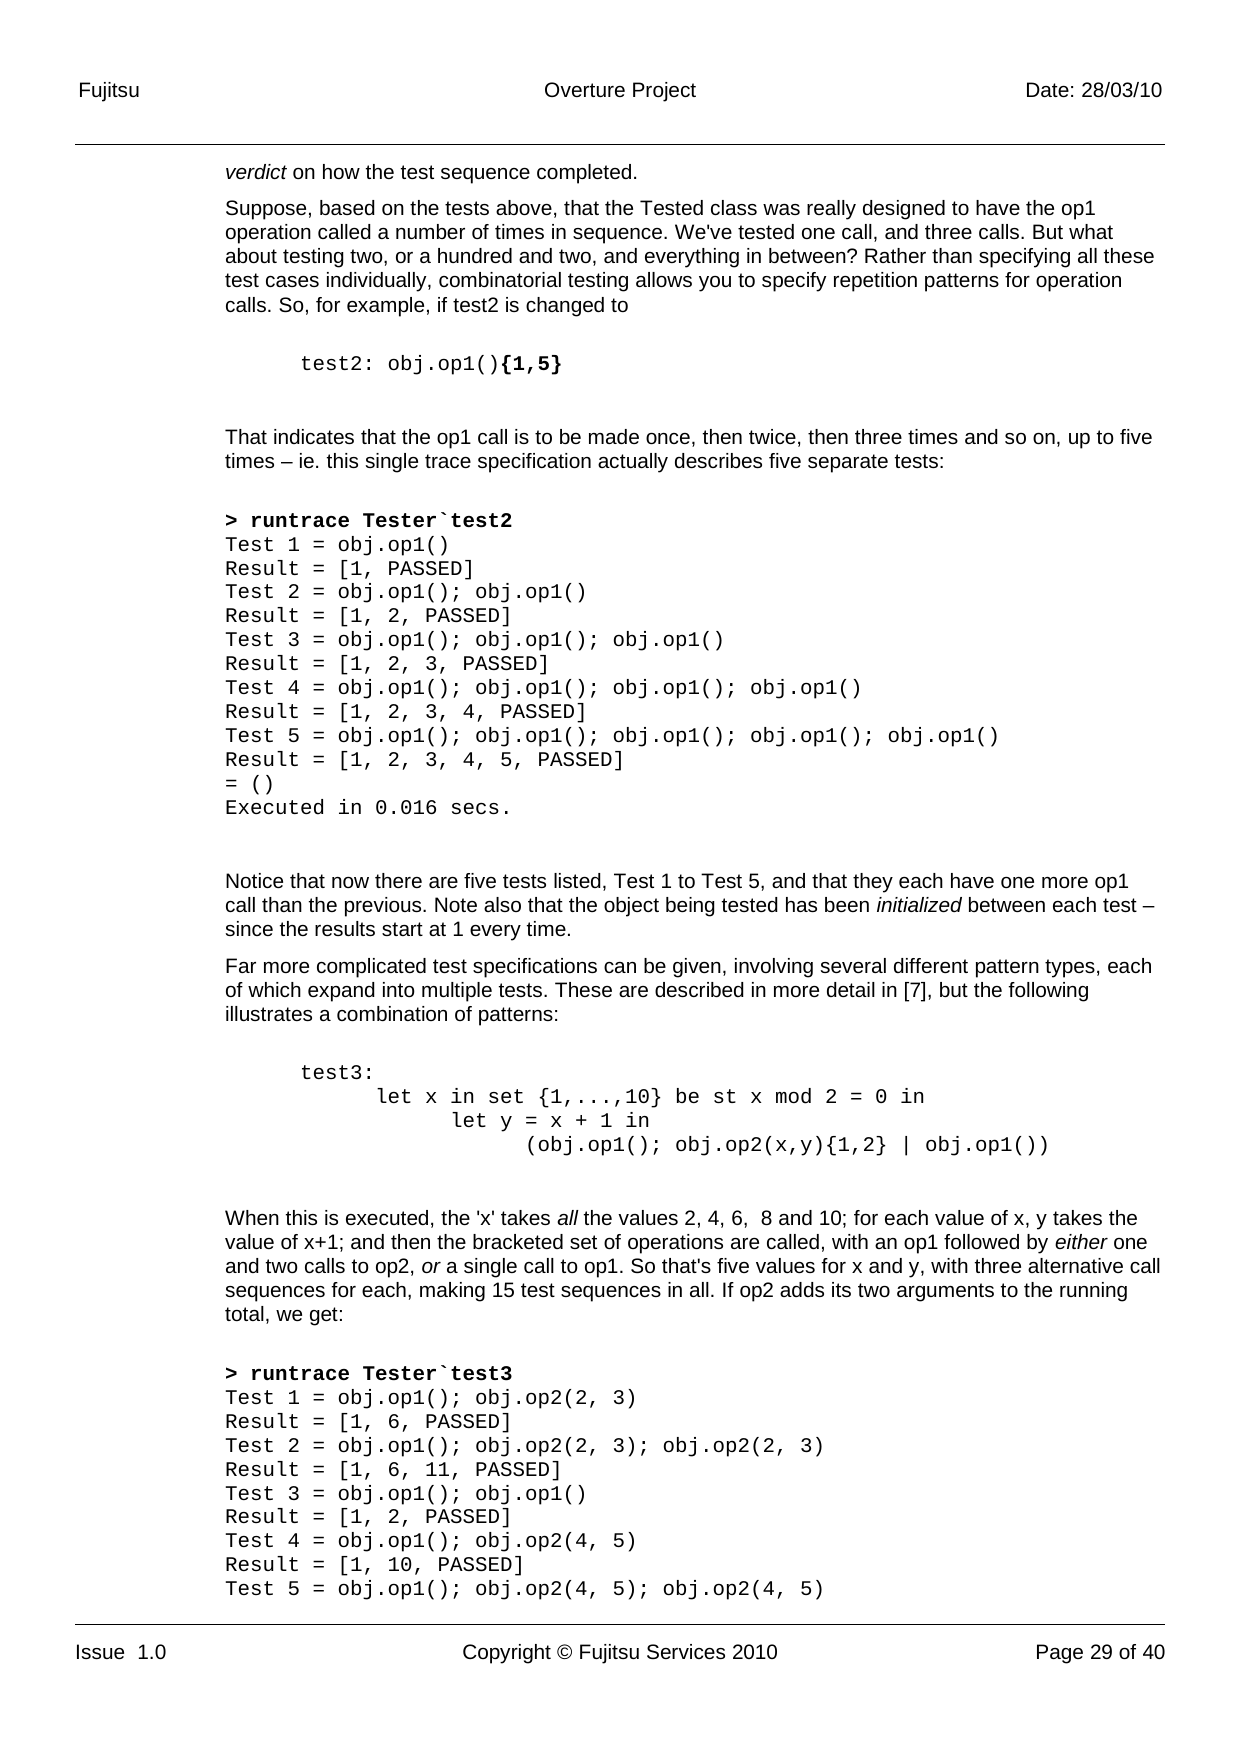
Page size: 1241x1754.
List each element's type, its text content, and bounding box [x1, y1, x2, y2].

text Test 1 = obj.op1() [225, 533, 1165, 557]
text That indicates that the op1 call is to be made once, then twice, then three times and so on, up to five times – ie. this single trace specification actually describes five separate tests: [225, 425, 1165, 473]
text test3: [225, 1062, 1165, 1086]
text Test 3 = obj.op1(); obj.op1() [225, 1482, 1165, 1506]
text Test 3 = obj.op1(); obj.op1(); obj.op1() [225, 629, 1165, 653]
text Result = [1, 6, PASSED] [225, 1411, 1165, 1434]
text Result = [1, 6, 11, PASSED] [225, 1458, 1165, 1482]
text = () [225, 773, 1165, 797]
text When this is executed, the 'x' takes all the values 2, 4, 6, 8 and 10; for each value of x, y takes the value of x+1; and then the bracketed set of operations are called, with an op1 followed by either one and two calls to op2, or a single call to op1. So that's five values for x and y, with three alternative call sequences for each, making 15 test sequences in all. If op2 adds its two arguments to the running total, we get: [225, 1206, 1165, 1326]
text Result = [1, 2, 3, 4, 5, PASSED] [225, 749, 1165, 773]
text > runtrace Tester`test3 [225, 1363, 1165, 1387]
text Test 5 = obj.op1(); obj.op2(4, 5); obj.op2(4, 5) [225, 1578, 1165, 1602]
text Result = [1, 2, PASSED] [225, 605, 1165, 629]
text let x in set {1,...,10} be st x mod 2 = 0 in [225, 1086, 1165, 1110]
text Test 5 = obj.op1(); obj.op1(); obj.op1(); obj.op1(); obj.op1() [225, 725, 1165, 749]
text let y = x + 1 in [225, 1110, 1165, 1134]
text Test 4 = obj.op1(); obj.op2(4, 5) [225, 1530, 1165, 1554]
text Test 2 = obj.op1(); obj.op2(2, 3); obj.op2(2, 3) [225, 1434, 1165, 1458]
text Suppose, based on the tests above, that the Tested class was really designed to have the op1 operation called a number of times in sequence. We've tested one call, and three calls. But what about testing two, or a hundred and two, and everything in between? Rather than specifying all these test cases individually, combinatorial testing allows you to specify repetition patterns for operation calls. So, for example, if test2 is changed to [225, 196, 1165, 317]
text Result = [1, 10, PASSED] [225, 1554, 1165, 1578]
text Result = [1, 2, 3, 4, PASSED] [225, 701, 1165, 725]
text Test 2 = obj.op1(); obj.op1() [225, 581, 1165, 605]
text (obj.op1(); obj.op2(x,y){1,2} | obj.op1()) [225, 1134, 1165, 1158]
text test2: obj.op1(){1,5} [225, 353, 1165, 377]
text Result = [1, PASSED] [225, 557, 1165, 581]
text Result = [1, 2, PASSED] [225, 1506, 1165, 1530]
text Result = [1, 2, 3, PASSED] [225, 653, 1165, 677]
text verdict on how the test sequence completed. [225, 160, 1165, 184]
text Test 1 = obj.op1(); obj.op2(2, 3) [225, 1387, 1165, 1411]
text Far more complicated test specifications can be given, involving several different pattern types, each of which expand into multiple tests. These are described in more detail in [7], but the following illustrates a combination of patterns: [225, 953, 1165, 1026]
text Executed in 0.016 secs. [225, 797, 1165, 821]
text > runtrace Tester`test2 [225, 509, 1165, 533]
text Notice that now there are five tests listed, Test 1 to Test 5, and that they each have one more op1 call than the previous. Note also that the object being tested has been initialized between each test – since the results start at 1 every time. [225, 869, 1165, 941]
text Test 4 = obj.op1(); obj.op1(); obj.op1(); obj.op1() [225, 677, 1165, 701]
